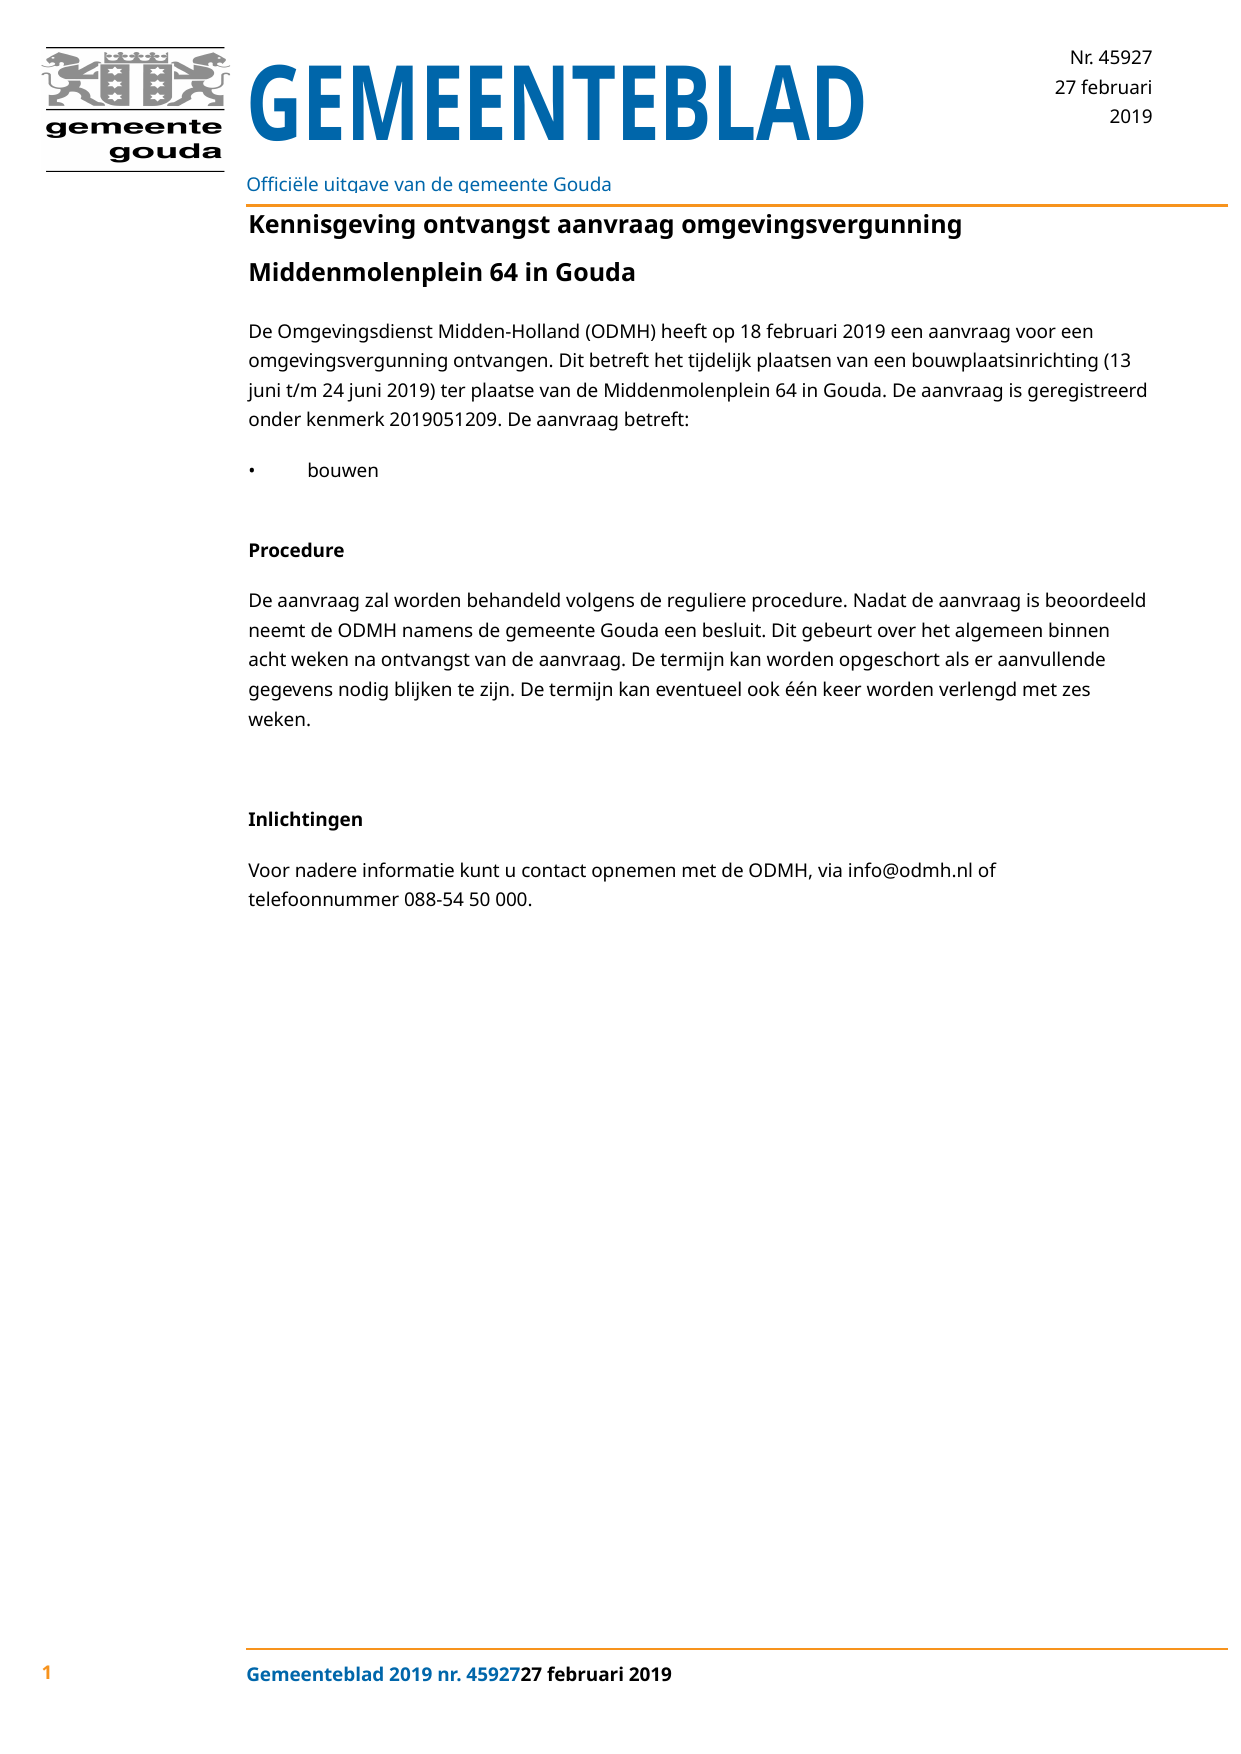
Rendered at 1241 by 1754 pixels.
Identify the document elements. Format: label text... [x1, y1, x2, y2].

text De aanvraag zal worden behandeld volgens de reguliere procedure. Nadat de aanvraag is beoordeeld neemt de ODMH namens de gemeente Gouda een besluit. Dit gebeurt over het algemeen binnen acht weken na ontvangst van de aanvraag. De termijn kan worden opgeschort als er aanvullende gegevens nodig blijken te zijn. De termijn kan eventueel ook één keer worden verlengd met zes weken. [248, 587, 1152, 732]
text Inlichtingen [248, 807, 1152, 832]
picture [41, 47, 231, 172]
text Voor nadere informatie kunt u contact opnemen met de ODMH, via info@odmh.nl of telefoonnummer 088-54 50 000. [248, 857, 1152, 912]
text De Omgevingsdienst Midden-Holland (ODMH) heeft op 18 februari 2019 een aanvraag voor een omgevingsvergunning ontvangen. Dit betreft het tijdelijk plaatsen van een bouwplaatsinrichting (13 juni t/m 24 juni 2019) ter plaatse van de Middenmolenplein 64 in Gouda. De aanvraag is geregistreerd onder kenmerk 2019051209. De aanvraag betreft: [248, 318, 1152, 432]
text Procedure [248, 537, 1152, 563]
list bouwen [248, 457, 1152, 483]
text Kennisgeving ontvangst aanvraag omgevingsvergunning Middenmolenplein 64 in Gouda [248, 207, 1152, 288]
